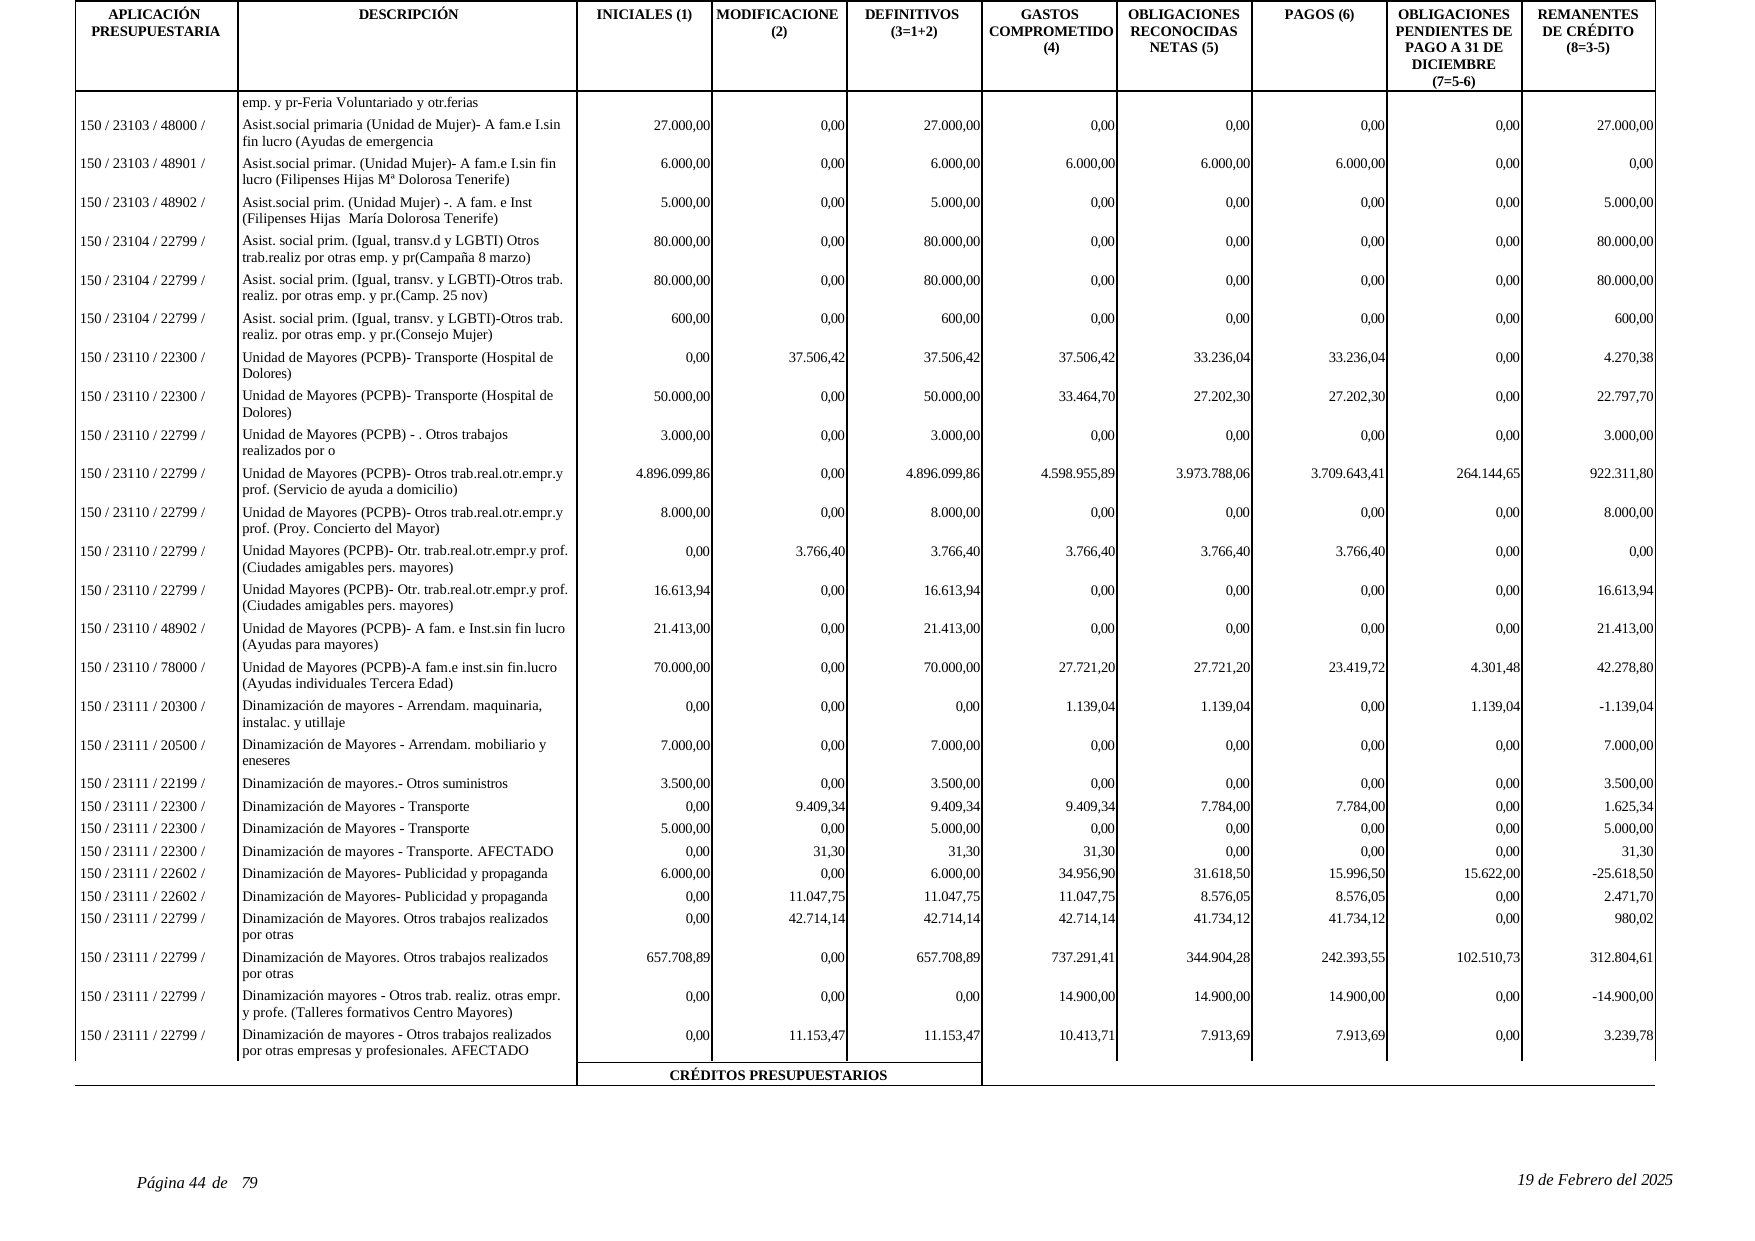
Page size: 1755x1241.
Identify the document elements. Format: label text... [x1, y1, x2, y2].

table_cell 70.000,00 [848, 656, 981, 695]
table_cell emp. y pr-Feria Voluntariado y otr.ferias [239, 92, 576, 113]
table_cell 33.236,04 [1118, 346, 1251, 385]
table_cell Unidad de Mayores (PCPB)- Otros trab.real.otr.empr.y prof. (Proy. Concierto del Mayor) [239, 501, 576, 540]
table_cell 150 / 23111 / 22799 / [76, 946, 237, 985]
table_cell 0,00 [1388, 346, 1521, 385]
table_cell 0,00 [713, 773, 846, 795]
table_cell 6.000,00 [983, 153, 1116, 191]
table_cell [76, 92, 237, 113]
table_cell Dinamización de mayores - Otros trabajos realizados por otras empresas y profesionales. AFECTADO [239, 1024, 576, 1061]
table_cell 8.000,00 [1523, 501, 1655, 540]
table_cell 0,00 [713, 308, 846, 346]
table_cell 150 / 23103 / 48901 / [76, 153, 237, 191]
table_cell 0,00 [983, 269, 1116, 308]
table_cell 0,00 [713, 579, 846, 618]
table_cell 11.153,47 [848, 1024, 981, 1061]
table_cell Unidad de Mayores (PCPB) - . Otros trabajos realizados por o [239, 424, 576, 463]
table_cell 150 / 23111 / 22199 / [76, 773, 237, 795]
table_cell Dinamización de mayores.- Otros suministros [239, 773, 576, 795]
table_cell 15.622,00 [1388, 863, 1521, 885]
table_cell [1523, 92, 1655, 113]
table_cell 0,00 [713, 985, 846, 1024]
table_cell 1.625,34 [1523, 795, 1655, 818]
table_cell Dinamización de Mayores - Arrendam. mobiliario y eneseres [239, 734, 576, 773]
table_cell 0,00 [713, 269, 846, 308]
table_cell PAGOS (6) [1253, 2, 1386, 90]
table_cell 80.000,00 [848, 230, 981, 269]
table_cell 3.000,00 [578, 424, 711, 463]
table_cell 8.000,00 [578, 501, 711, 540]
table_cell 0,00 [983, 230, 1116, 269]
table_cell 9.409,34 [713, 795, 846, 818]
table_cell 1.139,04 [983, 695, 1116, 734]
table_cell 50.000,00 [848, 385, 981, 424]
table_cell 0,00 [983, 191, 1116, 230]
table_cell [713, 92, 846, 113]
table_cell 31,30 [1523, 840, 1655, 863]
table_cell 0,00 [713, 385, 846, 424]
table_cell 14.900,00 [983, 985, 1116, 1024]
table_cell 0,00 [713, 818, 846, 840]
table_cell OBLIGACIONES PENDIENTES DE PAGO A 31 DE DICIEMBRE (7=5-6) [1388, 2, 1521, 90]
table_cell -25.618,50 [1523, 863, 1655, 885]
table_cell 0,00 [578, 840, 711, 863]
table_cell 21.413,00 [848, 618, 981, 656]
table_cell 0,00 [1388, 618, 1521, 656]
table_cell 150 / 23111 / 20500 / [76, 734, 237, 773]
table_cell 14.900,00 [1253, 985, 1386, 1024]
table_cell 0,00 [713, 153, 846, 191]
table_cell 0,00 [848, 695, 981, 734]
table_cell 0,00 [1253, 269, 1386, 308]
table_cell 3.766,40 [713, 540, 846, 579]
table_cell 37.506,42 [713, 346, 846, 385]
table_cell 5.000,00 [848, 191, 981, 230]
table_cell 7.000,00 [578, 734, 711, 773]
table_header CRÉDITOS PRESUPUESTARIOS [578, 1063, 981, 1084]
table_cell 0,00 [1388, 230, 1521, 269]
table_cell 27.000,00 [578, 113, 711, 153]
table_cell 242.393,55 [1253, 946, 1386, 985]
table_cell 0,00 [1118, 734, 1251, 773]
table_cell 33.236,04 [1253, 346, 1386, 385]
table_cell OBLIGACIONES RECONOCIDAS NETAS (5) [1118, 2, 1251, 90]
table_cell 6.000,00 [1118, 153, 1251, 191]
table_cell Unidad Mayores (PCPB)- Otr. trab.real.otr.empr.y prof. (Ciudades amigables pers. mayores) [239, 579, 576, 618]
table_cell 0,00 [1253, 113, 1386, 153]
table_cell 7.913,69 [1118, 1024, 1251, 1061]
table_cell 0,00 [1388, 1024, 1521, 1061]
table_cell 150 / 23110 / 22300 / [76, 346, 237, 385]
table_cell 37.506,42 [848, 346, 981, 385]
table_cell 6.000,00 [578, 863, 711, 885]
table_cell 150 / 23110 / 22799 / [76, 579, 237, 618]
table_cell 1.139,04 [1388, 695, 1521, 734]
table_cell 80.000,00 [848, 269, 981, 308]
table_cell 42.714,14 [983, 908, 1116, 946]
table_cell 5.000,00 [1523, 818, 1655, 840]
table_cell 33.464,70 [983, 385, 1116, 424]
table_cell 0,00 [1253, 773, 1386, 795]
table_cell 0,00 [1253, 840, 1386, 863]
table_cell 3.000,00 [848, 424, 981, 463]
table_cell 0,00 [983, 501, 1116, 540]
table_cell Dinamización de Mayores - Transporte [239, 818, 576, 840]
table_cell Dinamización de Mayores - Transporte [239, 795, 576, 818]
table_cell 150 / 23110 / 22799 / [76, 424, 237, 463]
table_cell 22.797,70 [1523, 385, 1655, 424]
table_cell 7.913,69 [1253, 1024, 1386, 1061]
table_header [983, 1061, 1655, 1084]
table_cell 27.721,20 [1118, 656, 1251, 695]
table_cell 0,00 [1253, 695, 1386, 734]
table_cell 0,00 [713, 501, 846, 540]
table_cell 0,00 [578, 885, 711, 908]
table_cell [848, 92, 981, 113]
table_cell 0,00 [848, 985, 981, 1024]
table_cell INICIALES (1) [578, 2, 711, 90]
table_cell 0,00 [578, 985, 711, 1024]
table_cell Dinamización mayores - Otros trab. realiz. otras empr. y profe. (Talleres formativos Centro Mayores) [239, 985, 576, 1024]
table_cell 0,00 [578, 1024, 711, 1061]
table_cell 3.500,00 [578, 773, 711, 795]
table_cell 150 / 23111 / 22799 / [76, 908, 237, 946]
table_cell GASTOS COMPROMETIDO (4) [983, 2, 1116, 90]
table_cell 3.000,00 [1523, 424, 1655, 463]
table_cell 150 / 23103 / 48902 / [76, 191, 237, 230]
table_cell 0,00 [983, 818, 1116, 840]
table_cell 0,00 [983, 773, 1116, 795]
table_cell 11.047,75 [983, 885, 1116, 908]
table_cell 0,00 [1118, 579, 1251, 618]
table_cell 150 / 23110 / 22799 / [76, 540, 237, 579]
table_cell 4.270,38 [1523, 346, 1655, 385]
table_cell 150 / 23110 / 22799 / [76, 501, 237, 540]
table_cell 27.202,30 [1253, 385, 1386, 424]
table_cell 0,00 [1118, 501, 1251, 540]
table_cell 0,00 [713, 113, 846, 153]
table_cell 0,00 [983, 113, 1116, 153]
table_cell 0,00 [1388, 308, 1521, 346]
table_cell 922.311,80 [1523, 463, 1655, 501]
table_cell Asist.social primar. (Unidad Mujer)- A fam.e I.sin fin lucro (Filipenses Hijas Mª Dolorosa Tenerife) [239, 153, 576, 191]
table_cell REMANENTES DE CRÉDITO (8=3-5) [1523, 2, 1655, 90]
table_cell 0,00 [983, 579, 1116, 618]
table_cell 3.239,78 [1523, 1024, 1655, 1061]
table_cell 9.409,34 [983, 795, 1116, 818]
table_cell 16.613,94 [1523, 579, 1655, 618]
table_cell 0,00 [1388, 795, 1521, 818]
table_cell 80.000,00 [1523, 230, 1655, 269]
table_cell 8.576,05 [1118, 885, 1251, 908]
table_cell [1253, 92, 1386, 113]
table_cell 0,00 [1388, 840, 1521, 863]
table_cell 0,00 [983, 618, 1116, 656]
table_cell 0,00 [1118, 773, 1251, 795]
table_cell 31,30 [848, 840, 981, 863]
table_cell 0,00 [1253, 308, 1386, 346]
table_cell 150 / 23110 / 22300 / [76, 385, 237, 424]
table_cell 0,00 [1118, 424, 1251, 463]
table_cell 15.996,50 [1253, 863, 1386, 885]
table_cell 657.708,89 [578, 946, 711, 985]
table_cell 150 / 23111 / 22300 / [76, 818, 237, 840]
table_cell 41.734,12 [1253, 908, 1386, 946]
table_cell 11.047,75 [713, 885, 846, 908]
table_cell Dinamización de Mayores- Publicidad y propaganda [239, 863, 576, 885]
table_cell 150 / 23111 / 22799 / [76, 1024, 237, 1061]
table_cell Asist. social prim. (Igual, transv. y LGBTI)-Otros trab. realiz. por otras emp. y pr.(Consejo Mujer) [239, 308, 576, 346]
table_cell Unidad de Mayores (PCPB)- Transporte (Hospital de Dolores) [239, 385, 576, 424]
table_cell 0,00 [1253, 818, 1386, 840]
table_cell Unidad de Mayores (PCPB)-A fam.e inst.sin fin.lucro (Ayudas individuales Tercera Edad) [239, 656, 576, 695]
table_cell 0,00 [713, 618, 846, 656]
table_cell 0,00 [1118, 191, 1251, 230]
table_cell 0,00 [1253, 734, 1386, 773]
table_cell 0,00 [713, 424, 846, 463]
table_cell [1388, 92, 1521, 113]
table_cell 6.000,00 [848, 153, 981, 191]
table_cell 0,00 [1523, 153, 1655, 191]
table_cell 21.413,00 [578, 618, 711, 656]
table_cell 16.613,94 [848, 579, 981, 618]
table_cell Dinamización de Mayores. Otros trabajos realizados por otras [239, 946, 576, 985]
table_cell 42.714,14 [713, 908, 846, 946]
table_cell 4.598.955,89 [983, 463, 1116, 501]
table_cell MODIFICACIONE (2) [713, 2, 846, 90]
table_cell 8.576,05 [1253, 885, 1386, 908]
table_cell 600,00 [848, 308, 981, 346]
table_cell 27.202,30 [1118, 385, 1251, 424]
table_cell 3.766,40 [1118, 540, 1251, 579]
table_cell 150 / 23104 / 22799 / [76, 308, 237, 346]
table_cell DESCRIPCIÓN [239, 2, 576, 90]
table_cell 0,00 [1523, 540, 1655, 579]
table_cell 31,30 [983, 840, 1116, 863]
table_cell [578, 92, 711, 113]
table_cell 6.000,00 [1253, 153, 1386, 191]
table_cell 150 / 23111 / 22799 / [76, 985, 237, 1024]
table_cell 42.714,14 [848, 908, 981, 946]
table_cell 0,00 [983, 734, 1116, 773]
table_header [75, 1061, 576, 1084]
table_cell 3.500,00 [1523, 773, 1655, 795]
table_cell 150 / 23111 / 22300 / [76, 840, 237, 863]
table_cell 0,00 [1118, 269, 1251, 308]
table_cell 0,00 [713, 695, 846, 734]
table_cell 42.278,80 [1523, 656, 1655, 695]
table_cell Dinamización de mayores - Transporte. AFECTADO [239, 840, 576, 863]
table_cell 0,00 [713, 656, 846, 695]
table_cell 264.144,65 [1388, 463, 1521, 501]
table_cell 3.973.788,06 [1118, 463, 1251, 501]
table_cell 102.510,73 [1388, 946, 1521, 985]
table_cell 0,00 [713, 863, 846, 885]
table_cell 150 / 23111 / 22300 / [76, 795, 237, 818]
table_cell 150 / 23111 / 22602 / [76, 863, 237, 885]
table_cell 150 / 23110 / 78000 / [76, 656, 237, 695]
table_cell 150 / 23104 / 22799 / [76, 269, 237, 308]
table_cell 27.000,00 [1523, 113, 1655, 153]
table_cell 0,00 [713, 463, 846, 501]
table_cell 50.000,00 [578, 385, 711, 424]
table_cell 4.896.099,86 [578, 463, 711, 501]
table_cell 0,00 [1388, 985, 1521, 1024]
table_cell 600,00 [1523, 308, 1655, 346]
table_cell 27.000,00 [848, 113, 981, 153]
table_cell 10.413,71 [983, 1024, 1116, 1061]
table_cell 0,00 [1118, 618, 1251, 656]
table_cell 5.000,00 [848, 818, 981, 840]
table_cell 0,00 [1253, 501, 1386, 540]
table_cell 150 / 23103 / 48000 / [76, 113, 237, 153]
table_cell 0,00 [1388, 540, 1521, 579]
table_cell 11.153,47 [713, 1024, 846, 1061]
table_cell [1118, 92, 1251, 113]
table_cell 0,00 [1388, 385, 1521, 424]
table_cell 0,00 [1388, 153, 1521, 191]
table_cell 0,00 [1388, 113, 1521, 153]
table_cell 0,00 [578, 540, 711, 579]
table_cell 657.708,89 [848, 946, 981, 985]
table_cell 0,00 [1253, 191, 1386, 230]
table_cell 344.904,28 [1118, 946, 1251, 985]
table_cell 3.766,40 [848, 540, 981, 579]
table_cell 150 / 23110 / 48902 / [76, 618, 237, 656]
table_cell 312.804,61 [1523, 946, 1655, 985]
table_cell 0,00 [1118, 308, 1251, 346]
table_cell 0,00 [578, 346, 711, 385]
table_cell 7.784,00 [1253, 795, 1386, 818]
table_cell Dinamización de Mayores- Publicidad y propaganda [239, 885, 576, 908]
table_cell Unidad Mayores (PCPB)- Otr. trab.real.otr.empr.y prof. (Ciudades amigables pers. mayores) [239, 540, 576, 579]
table_cell 9.409,34 [848, 795, 981, 818]
table_cell Asist.social prim. (Unidad Mujer) -. A fam. e Inst (Filipenses Hijas María Dolorosa Tenerife) [239, 191, 576, 230]
table_cell 150 / 23111 / 22602 / [76, 885, 237, 908]
table_cell 0,00 [1388, 908, 1521, 946]
table_cell 3.766,40 [1253, 540, 1386, 579]
table_cell 23.419,72 [1253, 656, 1386, 695]
table_cell 150 / 23110 / 22799 / [76, 463, 237, 501]
table_cell 7.784,00 [1118, 795, 1251, 818]
table_cell 31.618,50 [1118, 863, 1251, 885]
table_cell 0,00 [1118, 818, 1251, 840]
table_cell 0,00 [1388, 818, 1521, 840]
table_cell 80.000,00 [578, 269, 711, 308]
table_cell 70.000,00 [578, 656, 711, 695]
table_cell 11.047,75 [848, 885, 981, 908]
table_cell 0,00 [1388, 734, 1521, 773]
table_cell 0,00 [713, 946, 846, 985]
table_cell 0,00 [1388, 501, 1521, 540]
table_cell 3.709.643,41 [1253, 463, 1386, 501]
table_cell 150 / 23111 / 20300 / [76, 695, 237, 734]
table_cell 980,02 [1523, 908, 1655, 946]
table_cell 0,00 [1253, 424, 1386, 463]
table_cell 150 / 23104 / 22799 / [76, 230, 237, 269]
table_cell 5.000,00 [578, 818, 711, 840]
table_cell Asist. social prim. (Igual, transv. y LGBTI)-Otros trab. realiz. por otras emp. y pr.(Camp. 25 nov) [239, 269, 576, 308]
table_cell 1.139,04 [1118, 695, 1251, 734]
table_cell 6.000,00 [848, 863, 981, 885]
table_cell 4.896.099,86 [848, 463, 981, 501]
table_cell 0,00 [1388, 424, 1521, 463]
table_cell 5.000,00 [578, 191, 711, 230]
table_cell 31,30 [713, 840, 846, 863]
table_cell -1.139,04 [1523, 695, 1655, 734]
table_cell 41.734,12 [1118, 908, 1251, 946]
table_cell 0,00 [713, 230, 846, 269]
table_cell 0,00 [1118, 230, 1251, 269]
table_cell 34.956,90 [983, 863, 1116, 885]
table_cell 2.471,70 [1523, 885, 1655, 908]
table_cell 0,00 [578, 795, 711, 818]
table_cell 80.000,00 [578, 230, 711, 269]
table_cell 16.613,94 [578, 579, 711, 618]
table_cell 14.900,00 [1118, 985, 1251, 1024]
table_cell 0,00 [1118, 840, 1251, 863]
table_cell 0,00 [1253, 618, 1386, 656]
table_cell 37.506,42 [983, 346, 1116, 385]
table_cell 0,00 [578, 908, 711, 946]
table_cell 3.500,00 [848, 773, 981, 795]
table_cell 0,00 [983, 424, 1116, 463]
table_cell 3.766,40 [983, 540, 1116, 579]
table_cell 8.000,00 [848, 501, 981, 540]
table_cell 0,00 [983, 308, 1116, 346]
table_cell 0,00 [1388, 269, 1521, 308]
table_cell 5.000,00 [1523, 191, 1655, 230]
table_cell Unidad de Mayores (PCPB)- Transporte (Hospital de Dolores) [239, 346, 576, 385]
table_cell Asist.social primaria (Unidad de Mujer)- A fam.e I.sin fin lucro (Ayudas de emergencia [239, 113, 576, 153]
table_cell 0,00 [1388, 885, 1521, 908]
table_cell [983, 92, 1116, 113]
table_cell 0,00 [1388, 773, 1521, 795]
table_cell 0,00 [1388, 191, 1521, 230]
table_cell 4.301,48 [1388, 656, 1521, 695]
table_cell 0,00 [1253, 230, 1386, 269]
table_cell 0,00 [1253, 579, 1386, 618]
table_cell 0,00 [1118, 113, 1251, 153]
table_cell 737.291,41 [983, 946, 1116, 985]
table_cell 27.721,20 [983, 656, 1116, 695]
table_cell 0,00 [713, 191, 846, 230]
table_cell 80.000,00 [1523, 269, 1655, 308]
table_cell 0,00 [713, 734, 846, 773]
table_cell Unidad de Mayores (PCPB)- Otros trab.real.otr.empr.y prof. (Servicio de ayuda a domicilio) [239, 463, 576, 501]
table_cell DEFINITIVOS (3=1+2) [848, 2, 981, 90]
table_cell 7.000,00 [1523, 734, 1655, 773]
table_cell 6.000,00 [578, 153, 711, 191]
table_cell -14.900,00 [1523, 985, 1655, 1024]
table_cell 21.413,00 [1523, 618, 1655, 656]
table_cell 0,00 [1388, 579, 1521, 618]
table_cell APLICACIÓN PRESUPUESTARIA [76, 2, 237, 90]
table_cell Dinamización de Mayores. Otros trabajos realizados por otras [239, 908, 576, 946]
table_cell 600,00 [578, 308, 711, 346]
table_cell Unidad de Mayores (PCPB)- A fam. e Inst.sin fin lucro (Ayudas para mayores) [239, 618, 576, 656]
table_cell Asist. social prim. (Igual, transv.d y LGBTI) Otros trab.realiz por otras emp. y pr(Campaña 8 marzo) [239, 230, 576, 269]
table_cell 0,00 [578, 695, 711, 734]
table_cell 7.000,00 [848, 734, 981, 773]
table_cell Dinamización de mayores - Arrendam. maquinaria, instalac. y utillaje [239, 695, 576, 734]
